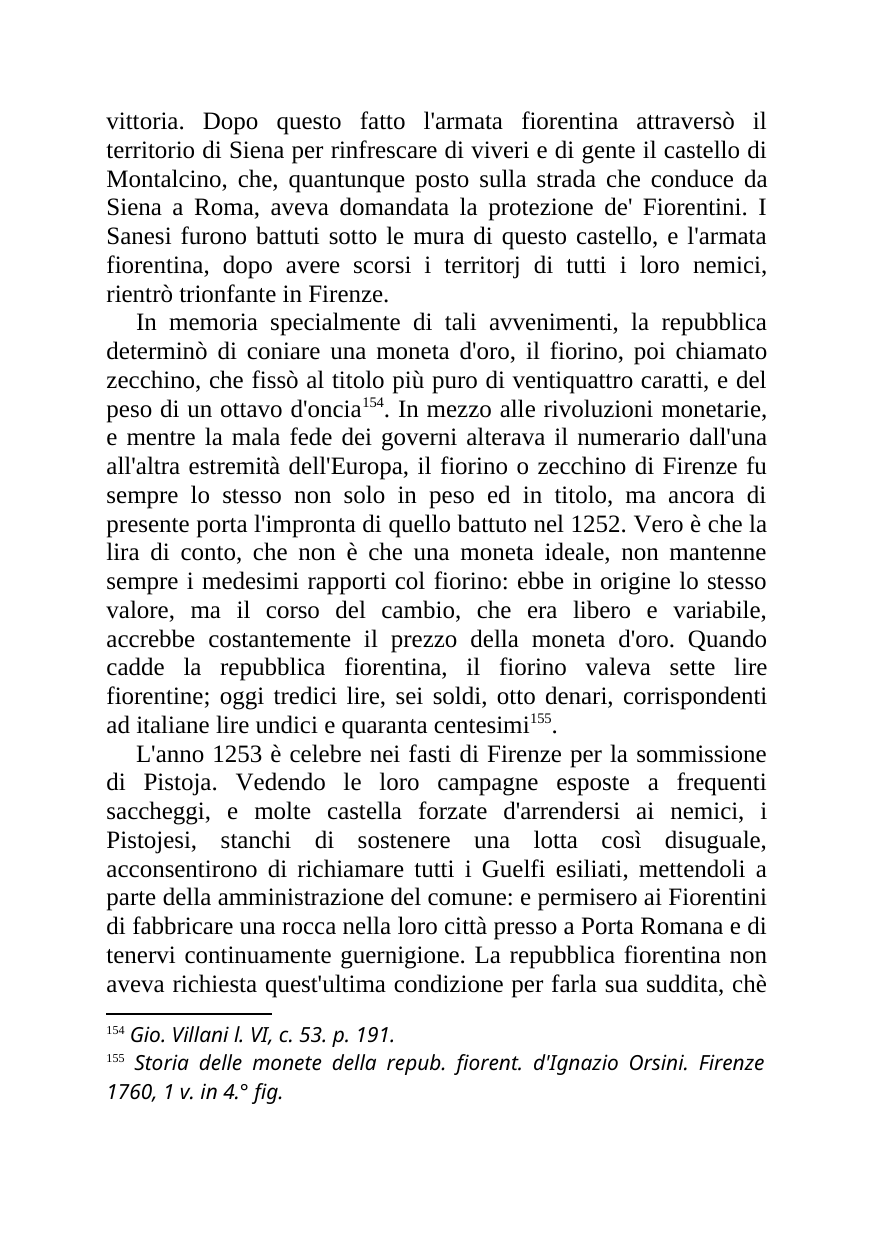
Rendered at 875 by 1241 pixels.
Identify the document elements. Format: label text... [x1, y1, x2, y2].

text vittoria. Dopo questo fatto l'armata fiorentina attraversò il territorio di Siena per rinfrescare di viveri e di gente il castello di Montalcino, che, quantunque posto sulla strada che conduce da Siena a Roma, aveva domandata la protezione de' Fiorentini. I Sanesi furono battuti sotto le mura di questo castello, e l'armata fiorentina, dopo avere scorsi i territorj di tutti i loro nemici, rientrò trionfante in Firenze. [106, 106, 768, 307]
text Gio. Villani l. VI, c. 53. p. 191. [106, 1020, 768, 1048]
text Storia delle monete della repub. fiorent. d'Ignazio Orsini. Firenze 1760, 1 v. in 4.° fig. [106, 1048, 768, 1105]
text In memoria specialmente di tali avvenimenti, la repubblica determinò di coniare una moneta d'oro, il fiorino, poi chiamato zecchino, che fissò al titolo più puro di ventiquattro caratti, e del peso di un ottavo d'oncia. In mezzo alle rivoluzioni monetarie, e mentre la mala fede dei governi alterava il numerario dall'una all'altra estremità dell'Europa, il fiorino o zecchino di Firenze fu sempre lo stesso non solo in peso ed in titolo, ma ancora di presente porta l'impronta di quello battuto nel 1252. Vero è che la lira di conto, che non è che una moneta ideale, non mantenne sempre i medesimi rapporti col fiorino: ebbe in origine lo stesso valore, ma il corso del cambio, che era libero e variabile, accrebbe costantemente il prezzo della moneta d'oro. Quando cadde la repubblica fiorentina, il fiorino valeva sette lire fiorentine; oggi tredici lire, sei soldi, otto denari, corrispondenti ad italiane lire undici e quaranta centesimi. [106, 307, 768, 739]
text L'anno 1253 è celebre nei fasti di Firenze per la sommissione di Pistoja. Vedendo le loro campagne esposte a frequenti saccheggi, e molte castella forzate d'arrendersi ai nemici, i Pistojesi, stanchi di sostenere una lotta così disuguale, acconsentirono di richiamare tutti i Guelfi esiliati, mettendoli a parte della amministrazione del comune: e permisero ai Fiorentini di fabbricare una rocca nella loro città presso a Porta Romana e di tenervi continuamente guernigione. La repubblica fiorentina non aveva richiesta quest'ultima condizione per farla sua suddita, chè [106, 739, 768, 997]
